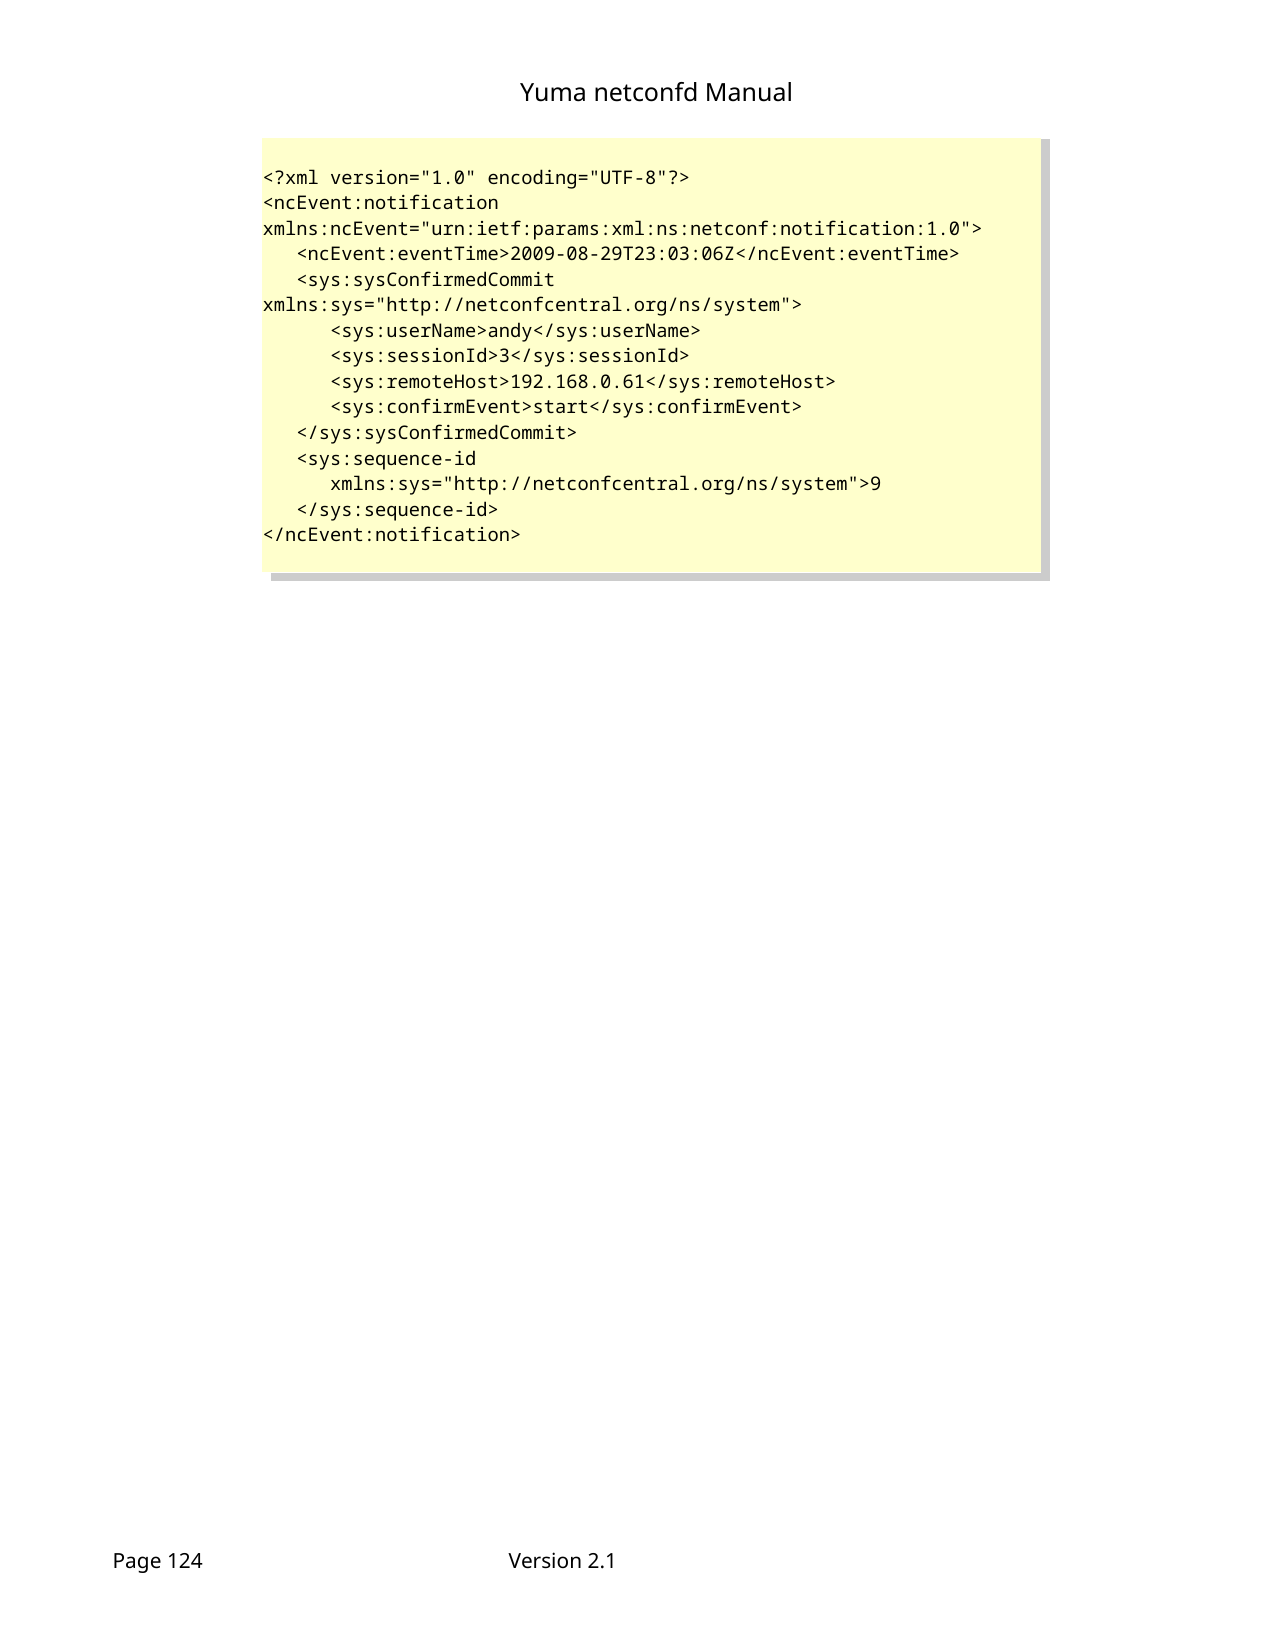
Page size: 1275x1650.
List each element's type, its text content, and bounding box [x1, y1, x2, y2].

text </ncEvent:notification> [262, 521, 1041, 547]
text xmlns:sys="http://netconfcentral.org/ns/system">9 [262, 470, 1041, 496]
text <ncEvent:eventTime>2009-08-29T23:03:06Z</ncEvent:eventTime> [262, 241, 1041, 266]
text <sys:sessionId>3</sys:sessionId> [262, 343, 1041, 368]
text <sys:remoteHost>192.168.0.61</sys:remoteHost> [262, 368, 1041, 394]
text </sys:sequence-id> [262, 496, 1041, 521]
text <?xml version="1.0" encoding="UTF-8"?> [262, 164, 1041, 189]
text <sys:confirmEvent>start</sys:confirmEvent> [262, 394, 1041, 419]
text <sys:sysConfirmedCommit xmlns:sys="http://netconfcentral.org/ns/system"> [262, 266, 1041, 317]
text <sys:sequence-id [262, 445, 1041, 470]
text <ncEvent:notification xmlns:ncEvent="urn:ietf:params:xml:ns:netconf:notification:1.0"> [262, 189, 1041, 241]
text <sys:userName>andy</sys:userName> [262, 317, 1041, 343]
text </sys:sysConfirmedCommit> [262, 419, 1041, 445]
